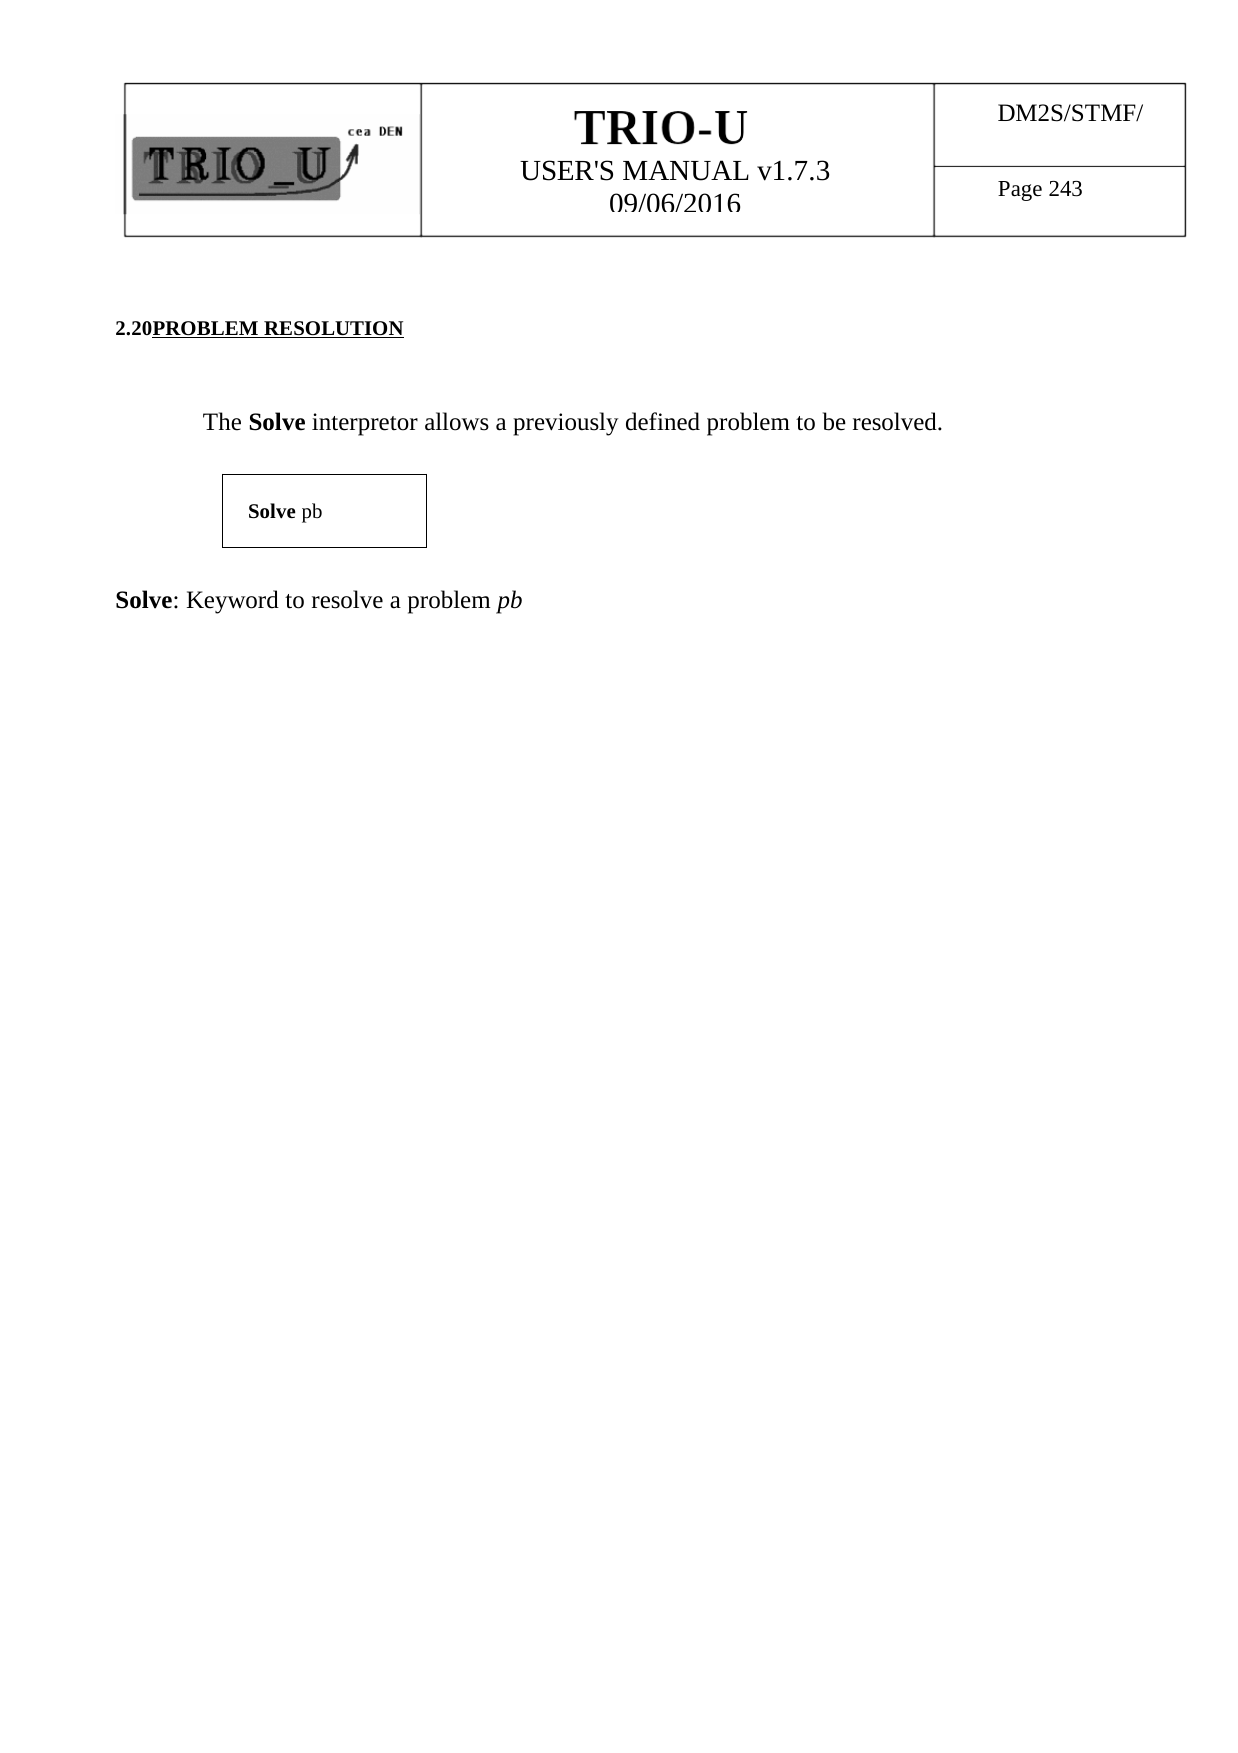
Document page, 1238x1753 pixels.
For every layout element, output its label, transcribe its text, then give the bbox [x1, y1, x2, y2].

text Solve: Keyword to resolve a problem pb [115, 585, 1196, 614]
text The Solve interpretor allows a previously defined problem to be resolved. [203, 398, 1165, 436]
table_header Solve pb [223, 475, 426, 547]
subtitle PROBLEM RESOLUTION [115, 316, 1164, 340]
